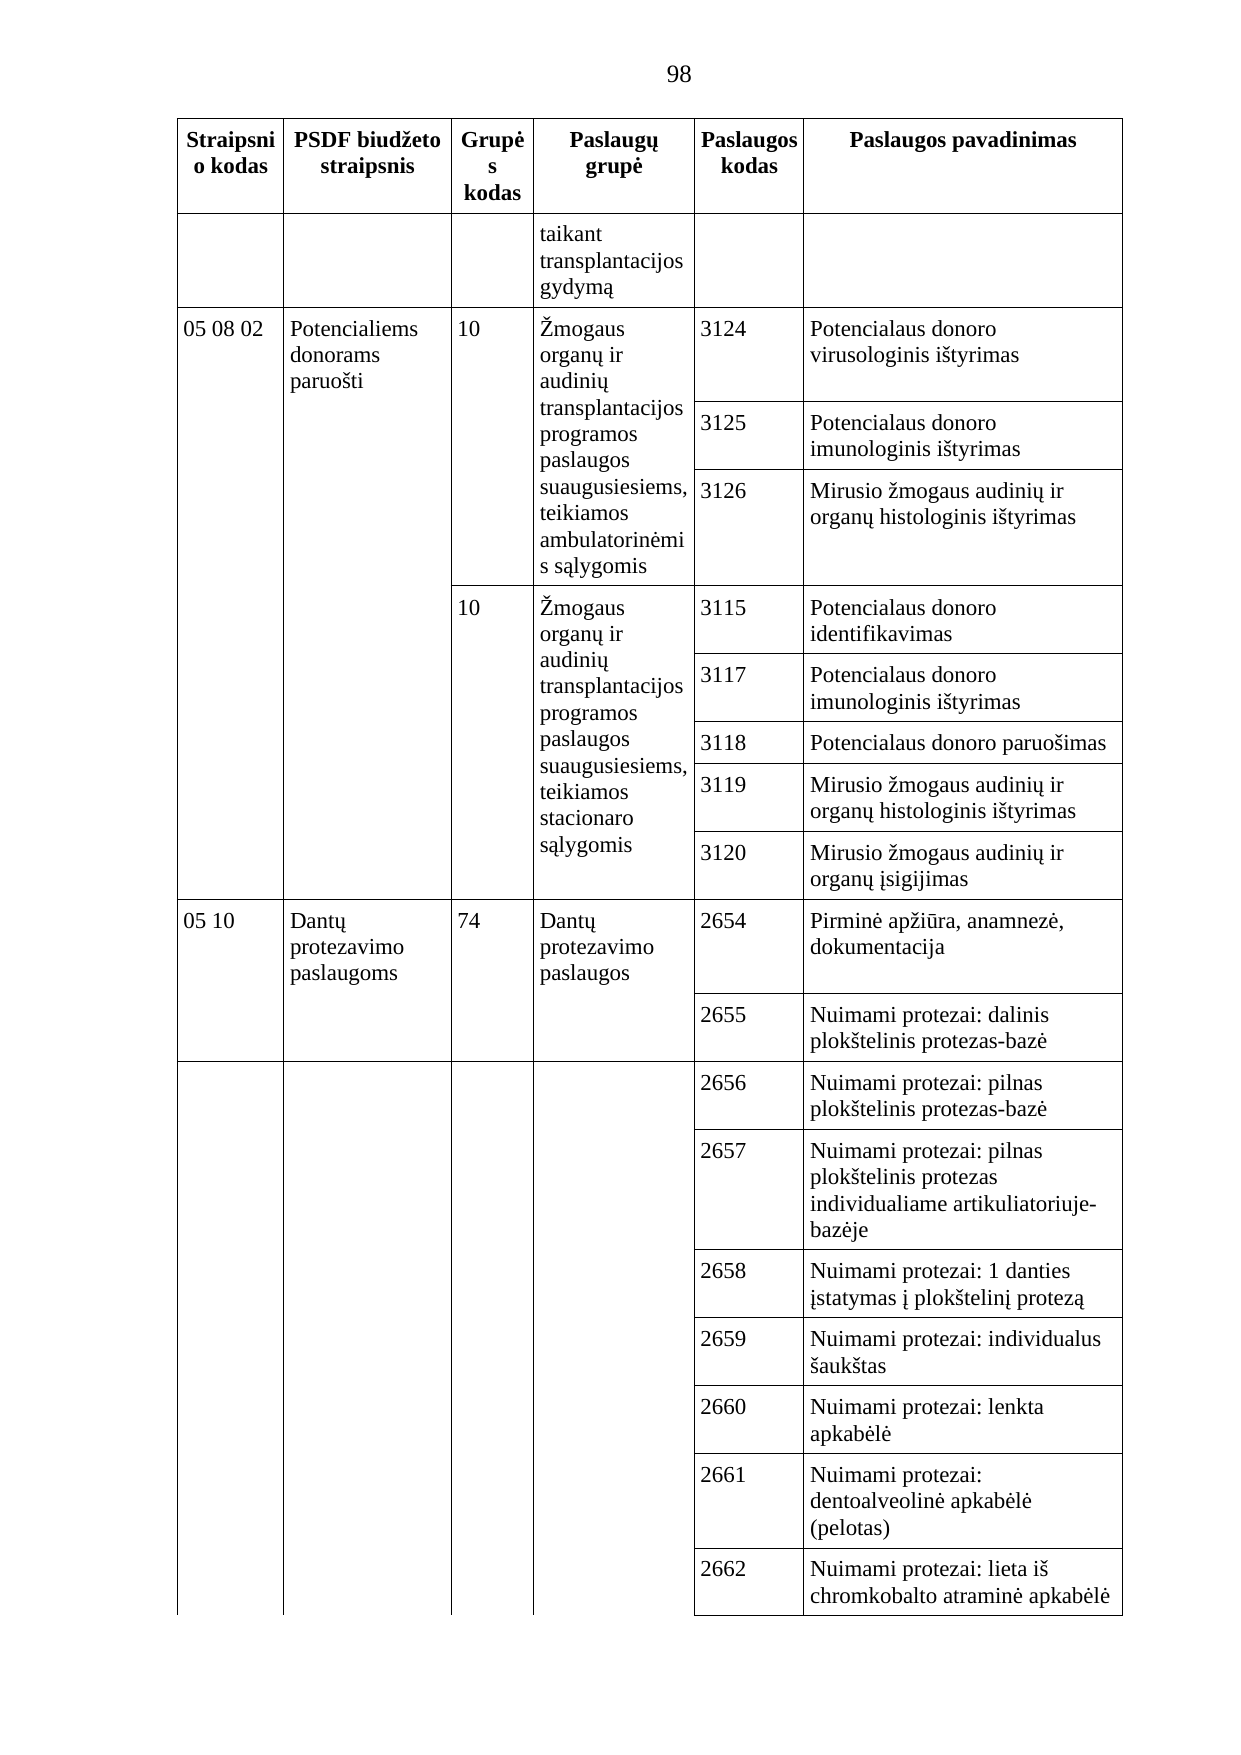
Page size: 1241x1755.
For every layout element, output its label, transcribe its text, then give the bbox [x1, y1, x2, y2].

table_cell Dantų protezavimo paslaugoms [284, 900, 451, 993]
table_cell [178, 1129, 283, 1249]
table_cell [452, 1317, 533, 1385]
table_header Paslaugos kodas [695, 119, 803, 212]
table_cell 05 08 02 [178, 308, 283, 401]
table_cell [178, 1548, 283, 1615]
table_cell [534, 1385, 694, 1453]
table_cell [452, 1453, 533, 1547]
table_cell 2657 [695, 1130, 803, 1249]
table_cell [804, 214, 1122, 307]
table_cell Nuimami protezai: dentoalveolinė apkabėlė (pelotas) [804, 1454, 1122, 1547]
table_cell 3124 [695, 308, 803, 401]
table_cell [452, 1249, 533, 1317]
table_cell [452, 721, 533, 763]
table_cell Potencialaus donoro paruošimas [804, 722, 1122, 763]
table_header Paslaugų grupė [534, 119, 694, 212]
table_cell [284, 1249, 451, 1317]
table_cell [284, 763, 451, 831]
table_cell 3119 [695, 764, 803, 831]
table_cell [534, 1317, 694, 1385]
table_cell [284, 401, 451, 469]
table_cell [452, 1062, 533, 1129]
table_cell [284, 993, 451, 1061]
table_cell [452, 401, 533, 469]
table_cell [452, 214, 533, 307]
table_cell [178, 653, 283, 721]
table_cell 3117 [695, 654, 803, 721]
table_cell [284, 1317, 451, 1385]
table_header Straipsnio kodas [178, 119, 283, 212]
table_cell [284, 469, 451, 585]
table_cell 2662 [695, 1549, 803, 1615]
table_cell [178, 1062, 283, 1129]
table_cell [695, 214, 803, 307]
table_cell 10 [452, 586, 533, 653]
table_cell [178, 1453, 283, 1547]
table_cell Žmogaus organų ir audinių transplantacijos programos paslaugos suaugusiesiems, teikiamos ambulatorinėmis sąlygomis [534, 308, 694, 585]
table_cell [452, 1129, 533, 1249]
table_cell Pirminė apžiūra, anamnezė, dokumentacija [804, 900, 1122, 993]
table_cell [178, 469, 283, 585]
table_cell [284, 585, 451, 653]
table_cell [284, 653, 451, 721]
table_cell [534, 1548, 694, 1615]
table_cell [534, 1453, 694, 1547]
table_cell Nuimami protezai: pilnas plokštelinis protezas individualiame artikuliatoriuje-bazėje [804, 1130, 1122, 1249]
table_cell 05 10 [178, 900, 283, 993]
table_cell 2654 [695, 900, 803, 993]
table_cell Potencialaus donoro virusologinis ištyrimas [804, 308, 1122, 401]
table_cell Potencialaus donoro identifikavimas [804, 586, 1122, 653]
table_cell [178, 1385, 283, 1453]
table_cell Potencialaus donoro imunologinis ištyrimas [804, 654, 1122, 721]
table_cell 74 [452, 900, 533, 993]
table_cell Nuimami protezai: individualus šaukštas [804, 1318, 1122, 1385]
table_cell Nuimami protezai: lieta iš chromkobalto atraminė apkabėlė [804, 1549, 1122, 1615]
table_cell [284, 1385, 451, 1453]
table_cell [452, 763, 533, 831]
table_cell [178, 763, 283, 831]
table_cell 3120 [695, 832, 803, 899]
table_cell Nuimami protezai: lenkta apkabėlė [804, 1386, 1122, 1453]
table_cell [534, 993, 694, 1061]
table_cell [534, 1129, 694, 1249]
table_cell taikant transplantacijos gydymą [534, 214, 694, 307]
table_cell [534, 1062, 694, 1129]
table_cell [178, 214, 283, 307]
table_cell [178, 831, 283, 899]
table_cell [178, 721, 283, 763]
table_cell [178, 1249, 283, 1317]
table_cell Mirusio žmogaus audinių ir organų histologinis ištyrimas [804, 764, 1122, 831]
table_cell 2655 [695, 994, 803, 1061]
table_cell [452, 1385, 533, 1453]
table_cell 2659 [695, 1318, 803, 1385]
table_cell 3118 [695, 722, 803, 763]
table_cell Mirusio žmogaus audinių ir organų histologinis ištyrimas [804, 470, 1122, 585]
table_cell [284, 1548, 451, 1615]
table_header Paslaugos pavadinimas [804, 119, 1122, 212]
table_cell [284, 1062, 451, 1129]
table_cell 2660 [695, 1386, 803, 1453]
table_cell 3126 [695, 470, 803, 585]
table_cell [178, 585, 283, 653]
table_cell [284, 214, 451, 307]
table_cell [452, 653, 533, 721]
table_cell [284, 1453, 451, 1547]
table_cell Mirusio žmogaus audinių ir organų įsigijimas [804, 832, 1122, 899]
table_cell [284, 1129, 451, 1249]
table_cell 3125 [695, 402, 803, 469]
table_cell [452, 993, 533, 1061]
table_cell 2658 [695, 1250, 803, 1317]
table_cell [452, 1548, 533, 1615]
table_cell Potencialiems donorams paruošti [284, 308, 451, 401]
table_header Grupės kodas [452, 119, 533, 212]
table_cell [452, 831, 533, 899]
table_cell 2656 [695, 1062, 803, 1129]
table_cell [534, 1249, 694, 1317]
table_header PSDF biudžeto straipsnis [284, 119, 451, 212]
table_cell [284, 721, 451, 763]
table_cell [284, 831, 451, 899]
table_cell 3115 [695, 586, 803, 653]
table_cell Potencialaus donoro imunologinis ištyrimas [804, 402, 1122, 469]
table_cell Nuimami protezai: dalinis plokštelinis protezas-bazė [804, 994, 1122, 1061]
table_cell Dantų protezavimo paslaugos [534, 900, 694, 993]
table_cell Nuimami protezai: 1 danties įstatymas į plokštelinį protezą [804, 1250, 1122, 1317]
table_cell [452, 469, 533, 585]
table_cell [178, 1317, 283, 1385]
table_cell Nuimami protezai: pilnas plokštelinis protezas-bazė [804, 1062, 1122, 1129]
table_cell [178, 401, 283, 469]
table_cell [178, 993, 283, 1061]
table_cell Žmogaus organų ir audinių transplantacijos programos paslaugos suaugusiesiems, teikiamos stacionaro sąlygomis [534, 586, 694, 899]
table_cell 2661 [695, 1454, 803, 1547]
table_cell 10 [452, 308, 533, 401]
